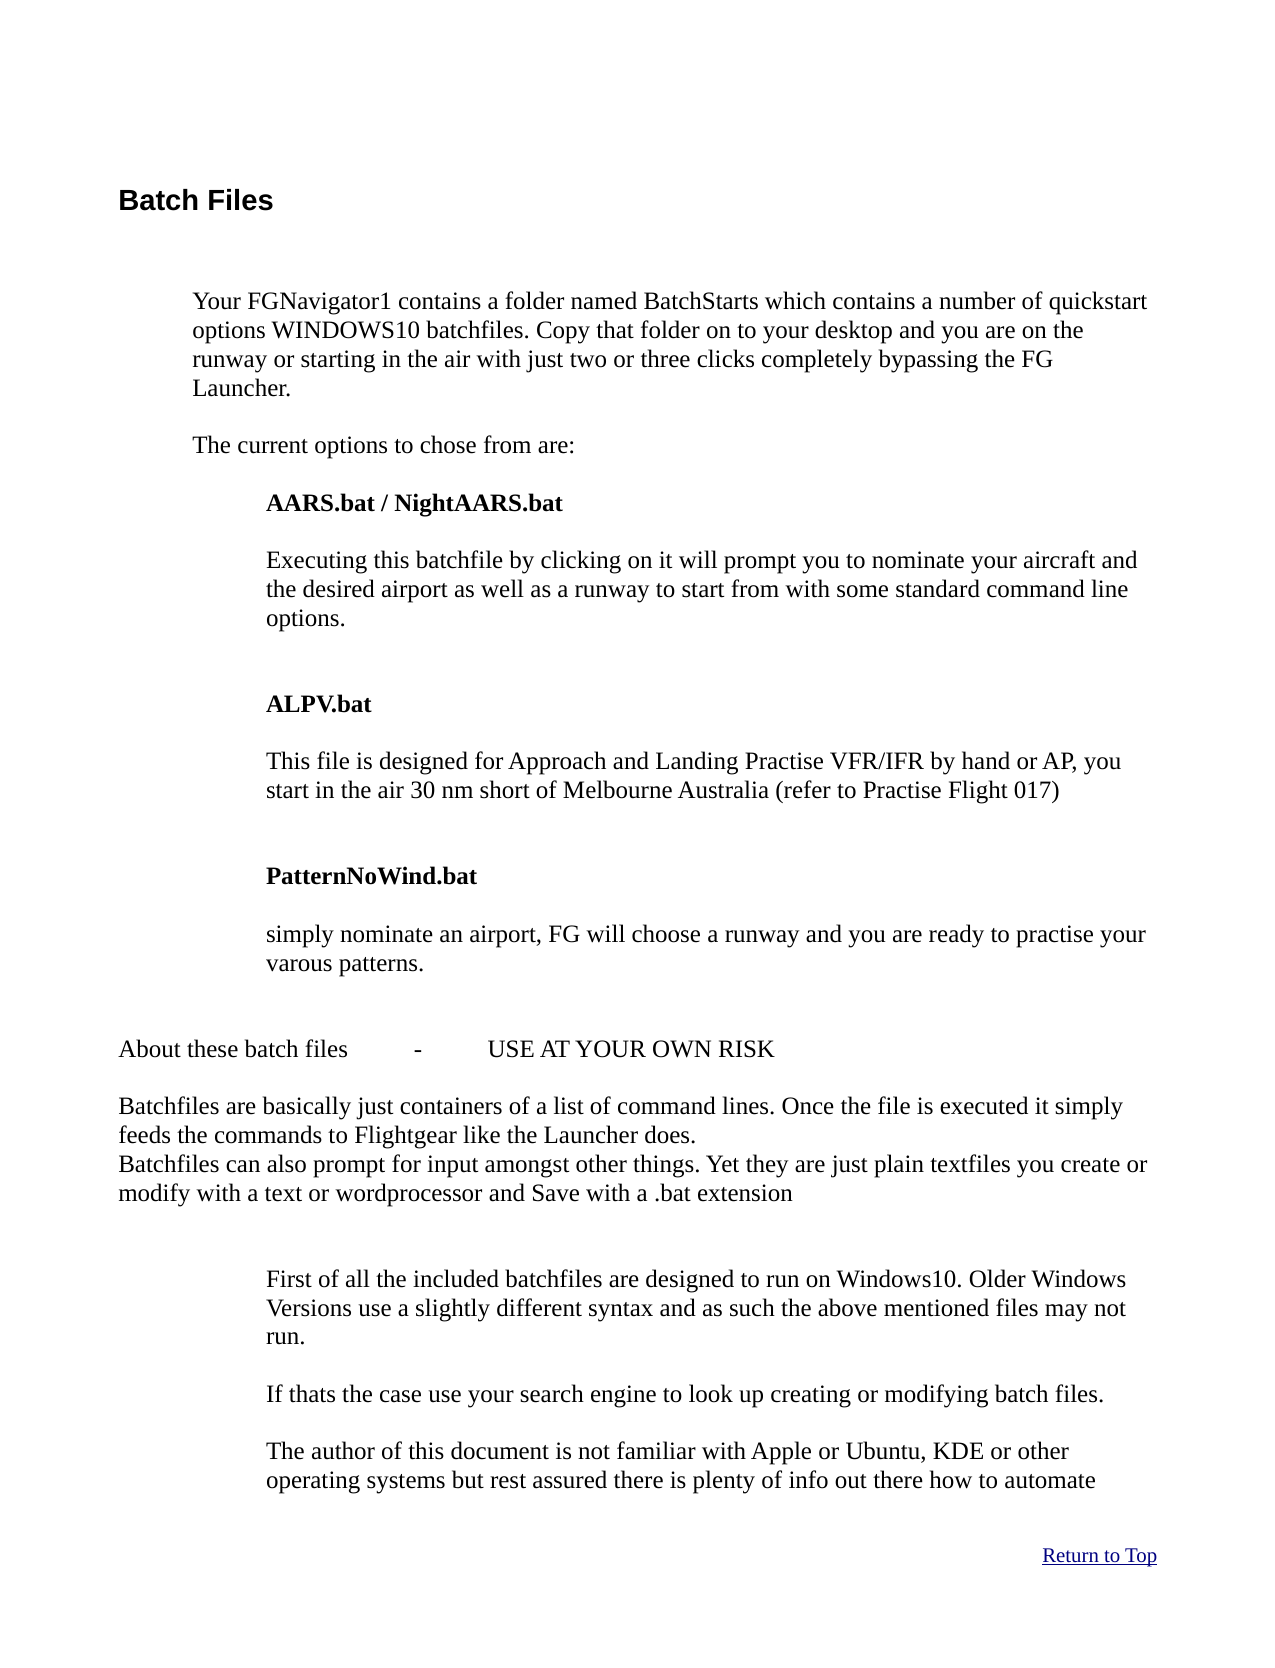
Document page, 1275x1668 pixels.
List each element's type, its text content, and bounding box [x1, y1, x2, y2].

text First of all the included batchfiles are designed to run on Windows10. Older Windows Versions use a slightly different syntax and as such the above mentioned files may not run. [118, 1264, 1157, 1350]
text PatternNoWind.bat [118, 861, 1157, 890]
subtitle Batch Files [118, 183, 1157, 216]
text ALPV.bat [118, 689, 1157, 718]
text Executing this batchfile by clicking on it will prompt you to nominate your aircraft and the desired airport as well as a runway to start from with some standard command line options. [118, 545, 1157, 631]
text About these batch files - USE AT YOUR OWN RISK [118, 1034, 1157, 1063]
text Batchfiles are basically just containers of a list of command lines. Once the file is executed it simply [118, 1091, 1157, 1120]
text The author of this document is not familiar with Apple or Ubuntu, KDE or other operating systems but rest assured there is plenty of info out there how to automate [118, 1436, 1157, 1494]
text Your FGNavigator1 contains a folder named BatchStarts which contains a number of quickstart options WINDOWS10 batchfiles. Copy that folder on to your desktop and you are on the runway or starting in the air with just two or three clicks completely bypassing the FG Launcher. [118, 286, 1157, 401]
text simply nominate an airport, FG will choose a runway and you are ready to practise your varous patterns. [118, 919, 1157, 976]
text AARS.bat / NightAARS.bat [118, 488, 1157, 516]
text If thats the case use your search engine to look up creating or modifying batch files. [118, 1379, 1157, 1408]
text feeds the commands to Flightgear like the Launcher does. [118, 1120, 1157, 1149]
text The current options to chose from are: [118, 430, 1157, 459]
text Batchfiles can also prompt for input amongst other things. Yet they are just plain textfiles you create or modify with a text or wordprocessor and Save with a .bat extension [118, 1149, 1157, 1206]
text This file is designed for Approach and Landing Practise VFR/IFR by hand or AP, you start in the air 30 nm short of Melbourne Australia (refer to Practise Flight 017) [118, 746, 1157, 804]
